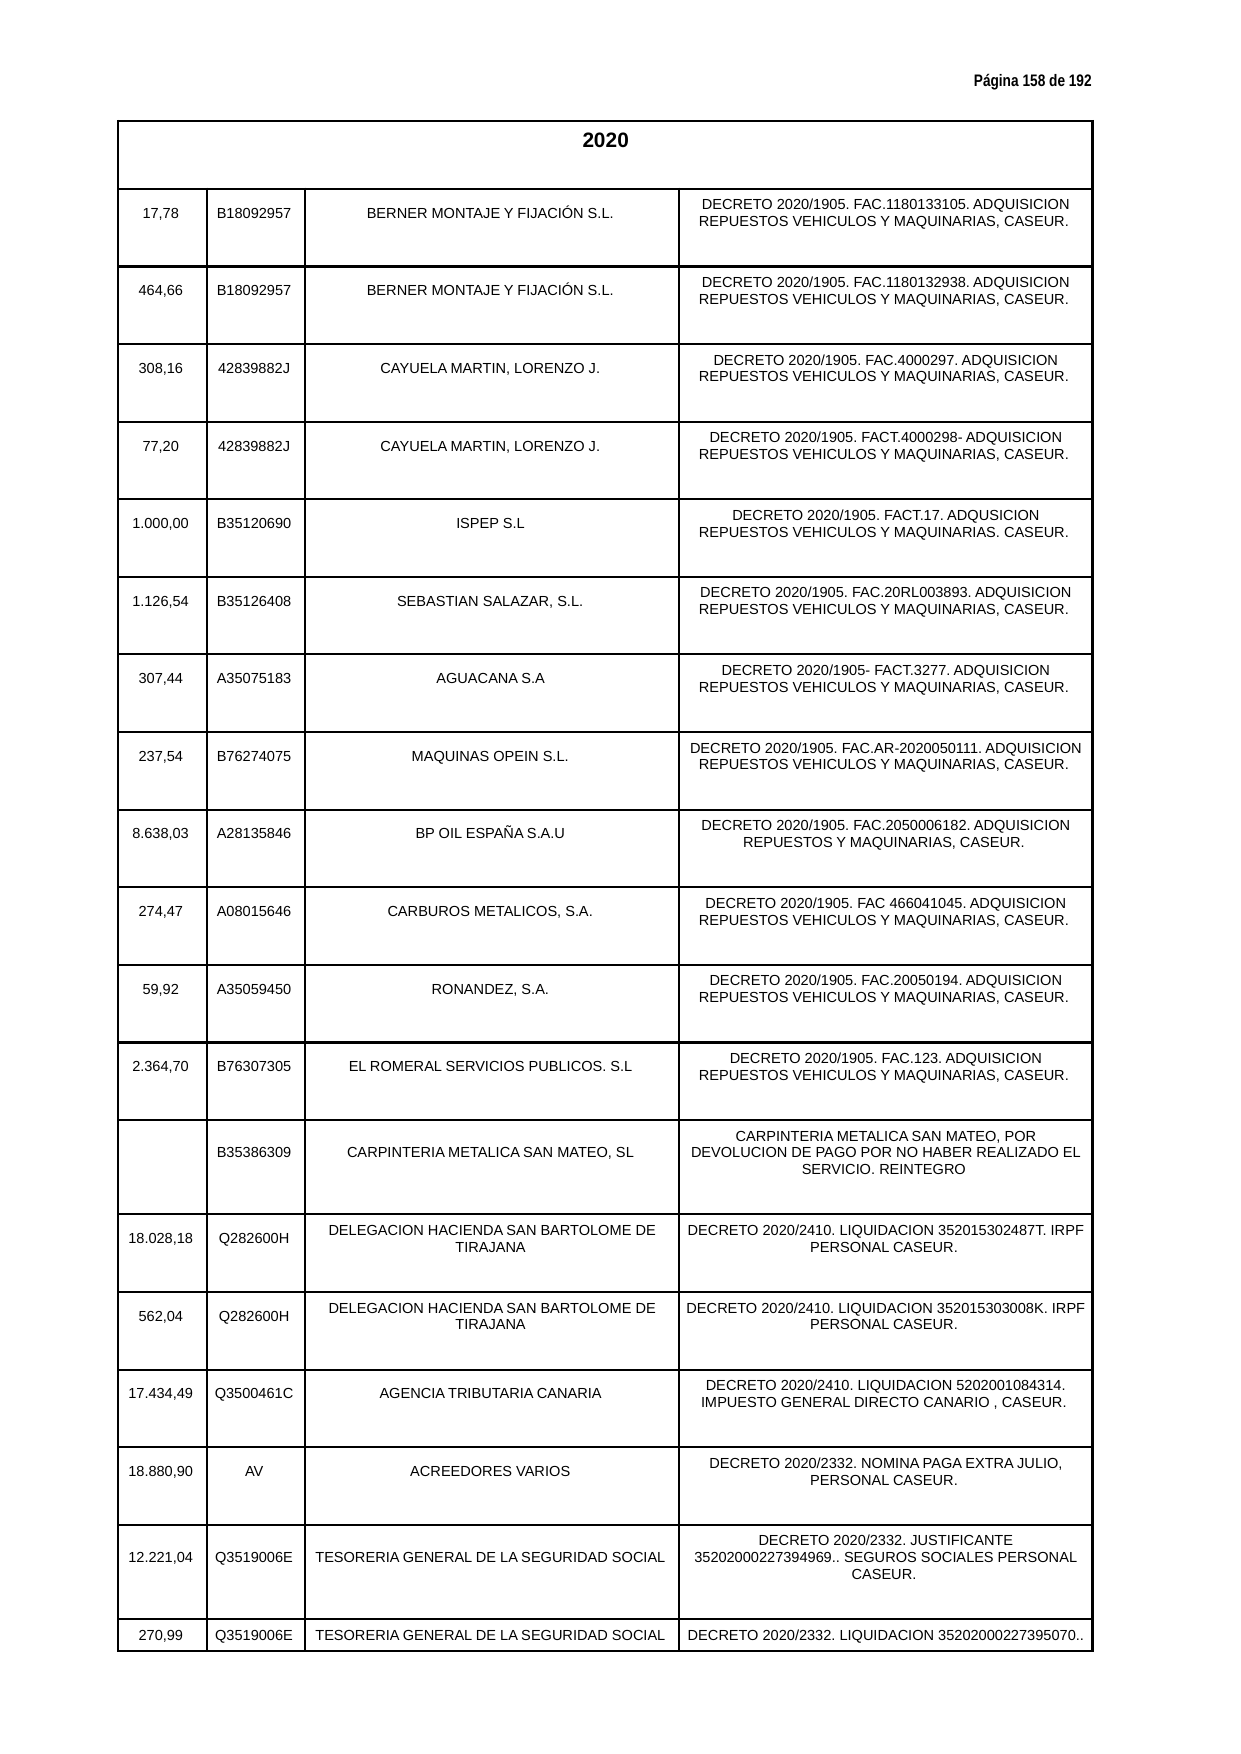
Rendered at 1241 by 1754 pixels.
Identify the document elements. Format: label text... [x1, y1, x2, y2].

table_cell TESORERIA GENERAL DE LA SEGURIDAD SOCIAL [306, 1620, 678, 1649]
table_cell DECRETO 2020/2410. LIQUIDACION 352015303008K. IRPF PERSONAL CASEUR. [680, 1293, 1091, 1368]
table_cell CARPINTERIA METALICA SAN MATEO, SL [306, 1121, 678, 1213]
table_cell 464,66 [119, 268, 206, 343]
table_cell 42839882J [208, 423, 304, 498]
table_cell A35059450 [208, 966, 304, 1041]
table_cell BERNER MONTAJE Y FIJACIÓN S.L. [306, 190, 678, 265]
table_cell 1.126,54 [119, 578, 206, 653]
table_cell A28135846 [208, 811, 304, 886]
table_cell SEBASTIAN SALAZAR, S.L. [306, 578, 678, 653]
table_cell Q3500461C [208, 1371, 304, 1446]
table_cell DECRETO 2020/1905- FACT.3277. ADQUISICION REPUESTOS VEHICULOS Y MAQUINARIAS, CASEUR. [680, 655, 1091, 731]
table_cell Q3519006E [208, 1620, 304, 1649]
table_cell ISPEP S.L [306, 500, 678, 576]
table_cell DECRETO 2020/2332. JUSTIFICANTE 35202000227394969.. SEGUROS SOCIALES PERSONAL CASEUR. [680, 1526, 1091, 1618]
table_cell CAYUELA MARTIN, LORENZO J. [306, 423, 678, 498]
table_cell DECRETO 2020/2332. NOMINA PAGA EXTRA JULIO, PERSONAL CASEUR. [680, 1448, 1091, 1524]
table_cell 59,92 [119, 966, 206, 1041]
table_cell 308,16 [119, 345, 206, 421]
table_cell DECRETO 2020/1905. FACT.17. ADQUSICION REPUESTOS VEHICULOS Y MAQUINARIAS. CASEUR. [680, 500, 1091, 576]
table_cell BERNER MONTAJE Y FIJACIÓN S.L. [306, 268, 678, 343]
table_cell DECRETO 2020/1905. FAC 466041045. ADQUISICION REPUESTOS VEHICULOS Y MAQUINARIAS, CASEUR. [680, 888, 1091, 964]
table_cell AGENCIA TRIBUTARIA CANARIA [306, 1371, 678, 1446]
table_cell 2.364,70 [119, 1044, 206, 1119]
table_cell 17,78 [119, 190, 206, 265]
table_cell 1.000,00 [119, 500, 206, 576]
table_cell B18092957 [208, 190, 304, 265]
table_cell DECRETO 2020/1905. FAC.20050194. ADQUISICION REPUESTOS VEHICULOS Y MAQUINARIAS, CASEUR. [680, 966, 1091, 1041]
table_cell 8.638,03 [119, 811, 206, 886]
table_cell DECRETO 2020/1905. FAC.123. ADQUISICION REPUESTOS VEHICULOS Y MAQUINARIAS, CASEUR. [680, 1044, 1091, 1119]
table_cell DECRETO 2020/1905. FAC.20RL003893. ADQUISICION REPUESTOS VEHICULOS Y MAQUINARIAS, CASEUR. [680, 578, 1091, 653]
table_cell AV [208, 1448, 304, 1524]
table_cell BP OIL ESPAÑA S.A.U [306, 811, 678, 886]
table_cell EL ROMERAL SERVICIOS PUBLICOS. S.L [306, 1044, 678, 1119]
table_cell Q282600H [208, 1293, 304, 1368]
table_cell ACREEDORES VARIOS [306, 1448, 678, 1524]
table_cell DECRETO 2020/1905. FAC.AR-2020050111. ADQUISICION REPUESTOS VEHICULOS Y MAQUINARIAS, CASEUR. [680, 733, 1091, 808]
table_cell 274,47 [119, 888, 206, 964]
table_cell RONANDEZ, S.A. [306, 966, 678, 1041]
table_cell B35120690 [208, 500, 304, 576]
table_cell DECRETO 2020/2332. LIQUIDACION 35202000227395070.. [680, 1620, 1091, 1649]
table_cell DECRETO 2020/1905. FAC.2050006182. ADQUISICION REPUESTOS Y MAQUINARIAS, CASEUR. [680, 811, 1091, 886]
table_cell DECRETO 2020/1905. FAC.1180132938. ADQUISICION REPUESTOS VEHICULOS Y MAQUINARIAS, CASEUR. [680, 268, 1091, 343]
table_cell DECRETO 2020/2410. LIQUIDACION 352015302487T. IRPF PERSONAL CASEUR. [680, 1215, 1091, 1291]
table_cell 307,44 [119, 655, 206, 731]
table_cell 77,20 [119, 423, 206, 498]
table_cell B35386309 [208, 1121, 304, 1213]
table_cell 270,99 [119, 1620, 206, 1649]
table_cell A35075183 [208, 655, 304, 731]
table_cell 18.880,90 [119, 1448, 206, 1524]
table_cell DELEGACION HACIENDA SAN BARTOLOME DE TIRAJANA [306, 1215, 678, 1291]
table_header 2020 [119, 122, 1091, 188]
table_cell 237,54 [119, 733, 206, 808]
table_cell 18.028,18 [119, 1215, 206, 1291]
table_cell CARPINTERIA METALICA SAN MATEO, POR DEVOLUCION DE PAGO POR NO HABER REALIZADO EL SERVICIO. REINTEGRO [680, 1121, 1091, 1213]
table_cell B76307305 [208, 1044, 304, 1119]
table_cell Q3519006E [208, 1526, 304, 1618]
table_cell DECRETO 2020/1905. FACT.4000298- ADQUISICION REPUESTOS VEHICULOS Y MAQUINARIAS, CASEUR. [680, 423, 1091, 498]
table_cell DECRETO 2020/2410. LIQUIDACION 5202001084314. IMPUESTO GENERAL DIRECTO CANARIO , CASEUR. [680, 1371, 1091, 1446]
table_cell [119, 1121, 206, 1213]
table_cell 12.221,04 [119, 1526, 206, 1618]
table_cell DELEGACION HACIENDA SAN BARTOLOME DE TIRAJANA [306, 1293, 678, 1368]
table_cell DECRETO 2020/1905. FAC.1180133105. ADQUISICION REPUESTOS VEHICULOS Y MAQUINARIAS, CASEUR. [680, 190, 1091, 265]
table_cell Q282600H [208, 1215, 304, 1291]
table_cell AGUACANA S.A [306, 655, 678, 731]
table_cell DECRETO 2020/1905. FAC.4000297. ADQUISICION REPUESTOS VEHICULOS Y MAQUINARIAS, CASEUR. [680, 345, 1091, 421]
table_cell B35126408 [208, 578, 304, 653]
table_cell TESORERIA GENERAL DE LA SEGURIDAD SOCIAL [306, 1526, 678, 1618]
table_cell 562,04 [119, 1293, 206, 1368]
table_cell B18092957 [208, 268, 304, 343]
table_cell 42839882J [208, 345, 304, 421]
table_cell A08015646 [208, 888, 304, 964]
table_cell MAQUINAS OPEIN S.L. [306, 733, 678, 808]
table_cell CAYUELA MARTIN, LORENZO J. [306, 345, 678, 421]
table_cell CARBUROS METALICOS, S.A. [306, 888, 678, 964]
table_cell 17.434,49 [119, 1371, 206, 1446]
table_cell B76274075 [208, 733, 304, 808]
